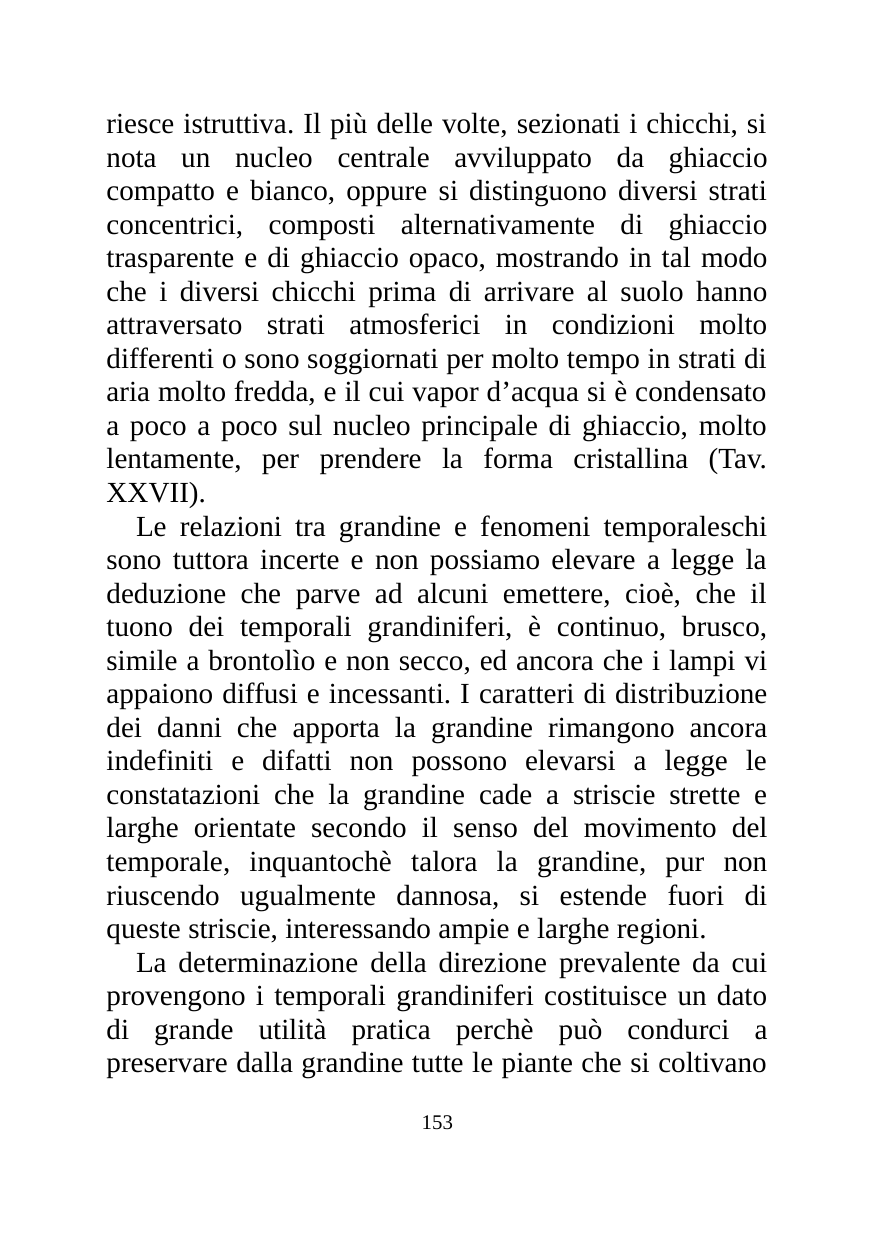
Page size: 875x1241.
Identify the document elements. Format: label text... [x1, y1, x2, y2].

text riesce istruttiva. Il più delle volte, sezionati i chicchi, si nota un nucleo centrale avviluppato da ghiaccio compatto e bianco, oppure si distinguono diversi strati concentrici, composti alternativamente di ghiaccio trasparente e di ghiaccio opaco, mostrando in tal modo che i diversi chicchi prima di arrivare al suolo hanno attraversato strati atmosferici in condizioni molto differenti o sono soggiornati per molto tempo in strati di aria molto fredda, e il cui vapor d’acqua si è condensato a poco a poco sul nucleo principale di ghiaccio, molto lentamente, per prendere la forma cristallina (Tav. XXVII). [106, 106, 768, 509]
text Le relazioni tra grandine e fenomeni temporaleschi sono tuttora incerte e non possiamo elevare a legge la deduzione che parve ad alcuni emettere, cioè, che il tuono dei temporali grandiniferi, è continuo, brusco, simile a brontolìo e non secco, ed ancora che i lampi vi appaiono diffusi e incessanti. I caratteri di distribuzione dei danni che apporta la grandine rimangono ancora indefiniti e difatti non possono elevarsi a legge le constatazioni che la grandine cade a striscie strette e larghe orientate secondo il senso del movimento del temporale, inquantochè talora la grandine, pur non riuscendo ugualmente dannosa, si estende fuori di queste striscie, interessando ampie e larghe regioni. [106, 509, 768, 945]
text La determinazione della direzione prevalente da cui provengono i temporali grandiniferi costituisce un dato di grande utilità pratica perchè può condurci a preservare dalla grandine tutte le piante che si coltivano [106, 945, 768, 1079]
